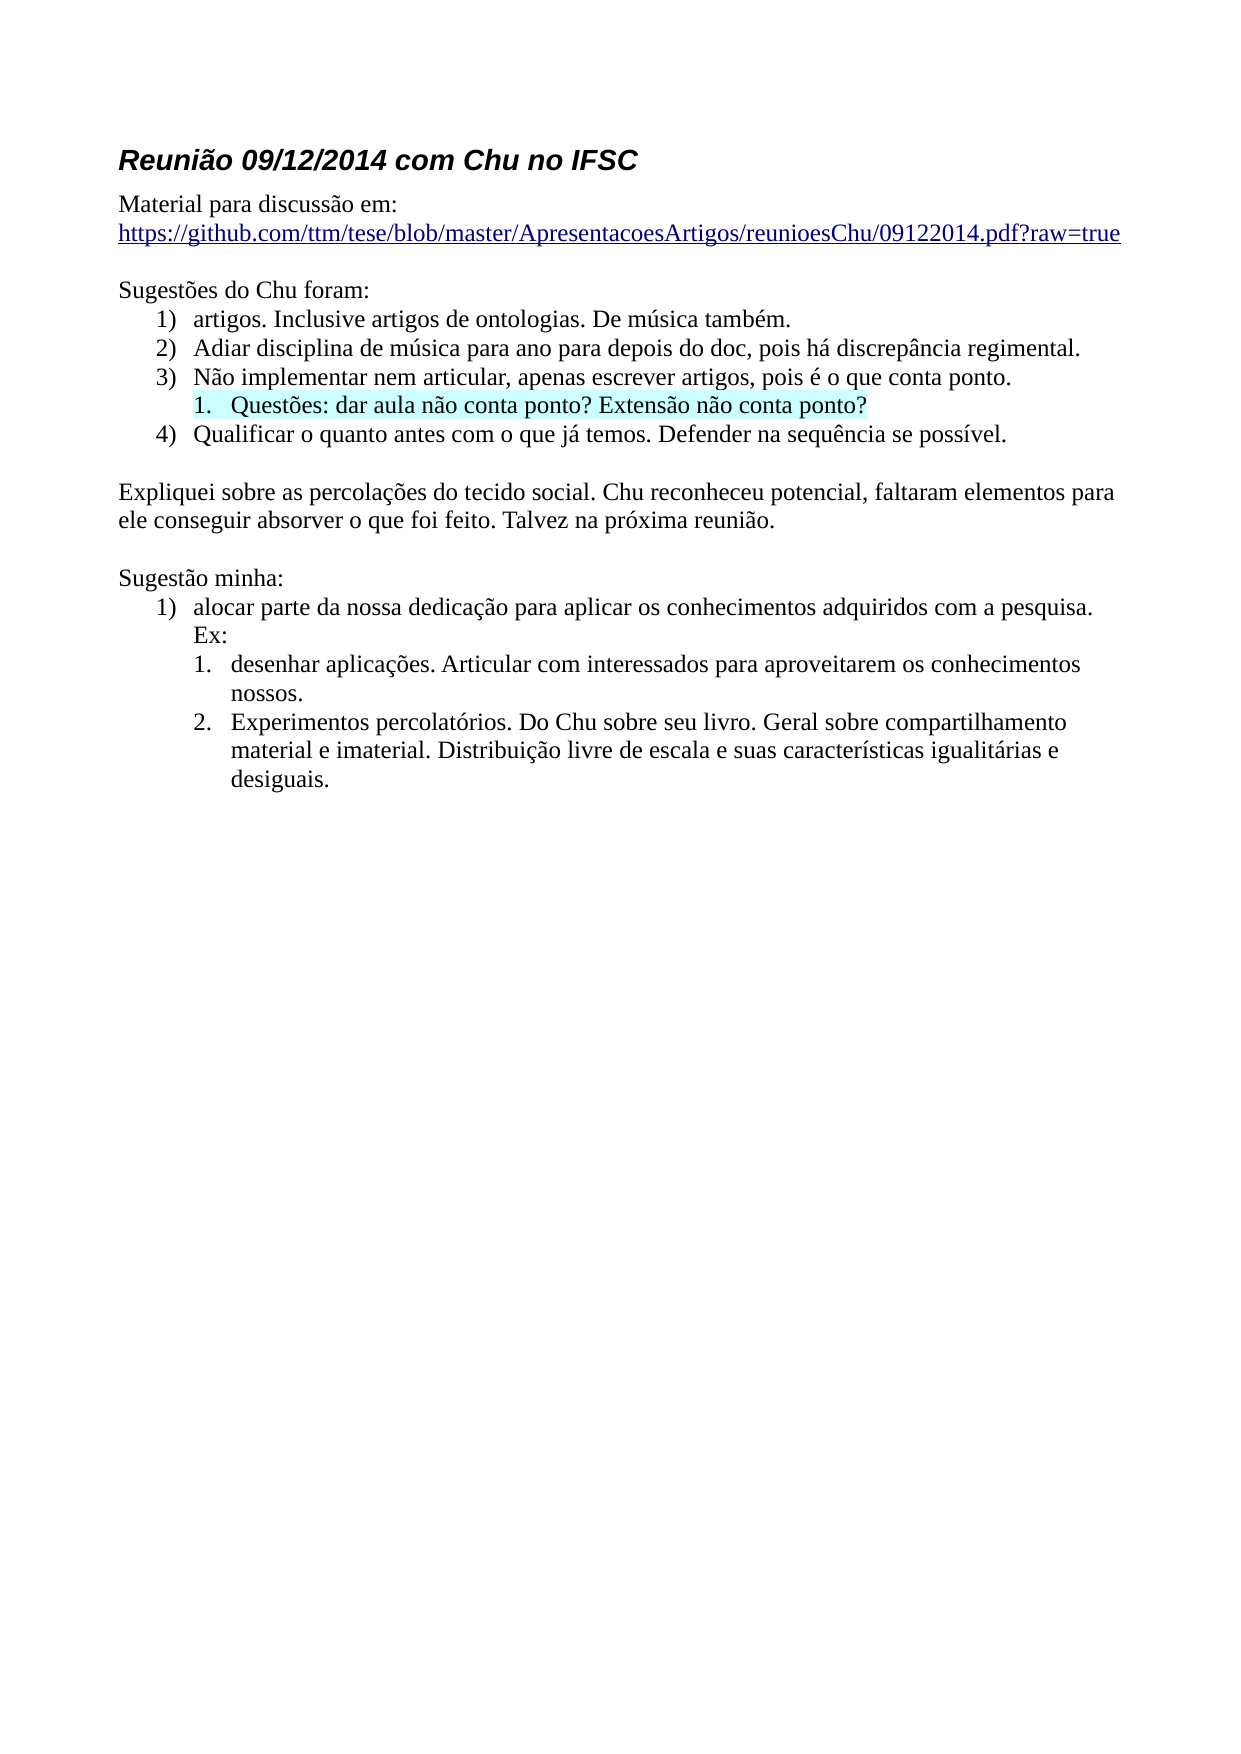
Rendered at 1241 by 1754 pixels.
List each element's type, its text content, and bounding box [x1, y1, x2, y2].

list Não implementar nem articular, apenas escrever artigos, pois é o que conta ponto. [156, 362, 1122, 390]
text Sugestão minha: [118, 563, 1122, 592]
list artigos. Inclusive artigos de ontologias. De música também. [156, 304, 1122, 333]
list desenhar aplicações. Articular com interessados para aproveitarem os conhecimentos nossos. [193, 649, 1122, 707]
list Adiar disciplina de música para ano para depois do doc, pois há discrepância regimental. [156, 333, 1122, 362]
list Questões: dar aula não conta ponto? Extensão não conta ponto? [193, 390, 1122, 419]
text Expliquei sobre as percolações do tecido social. Chu reconheceu potencial, faltaram elementos para ele conseguir absorver o que foi feito. Talvez na próxima reunião. [118, 477, 1122, 534]
subtitle Reunião 09/12/2014 com Chu no IFSC [118, 143, 1122, 177]
text Material para discussão em: https://github.com/ttm/tese/blob/master/ApresentacoesArtigos/reunioesChu/09122014.pdf?raw=true [118, 189, 1122, 247]
list alocar parte da nossa dedicação para aplicar os conhecimentos adquiridos com a pesquisa. Ex: [156, 592, 1122, 649]
list Experimentos percolatórios. Do Chu sobre seu livro. Geral sobre compartilhamento material e imaterial. Distribuição livre de escala e suas características igualitárias e desiguais. [193, 707, 1122, 793]
list Qualificar o quanto antes com o que já temos. Defender na sequência se possível. [156, 419, 1122, 448]
text Sugestões do Chu foram: [118, 275, 1122, 304]
